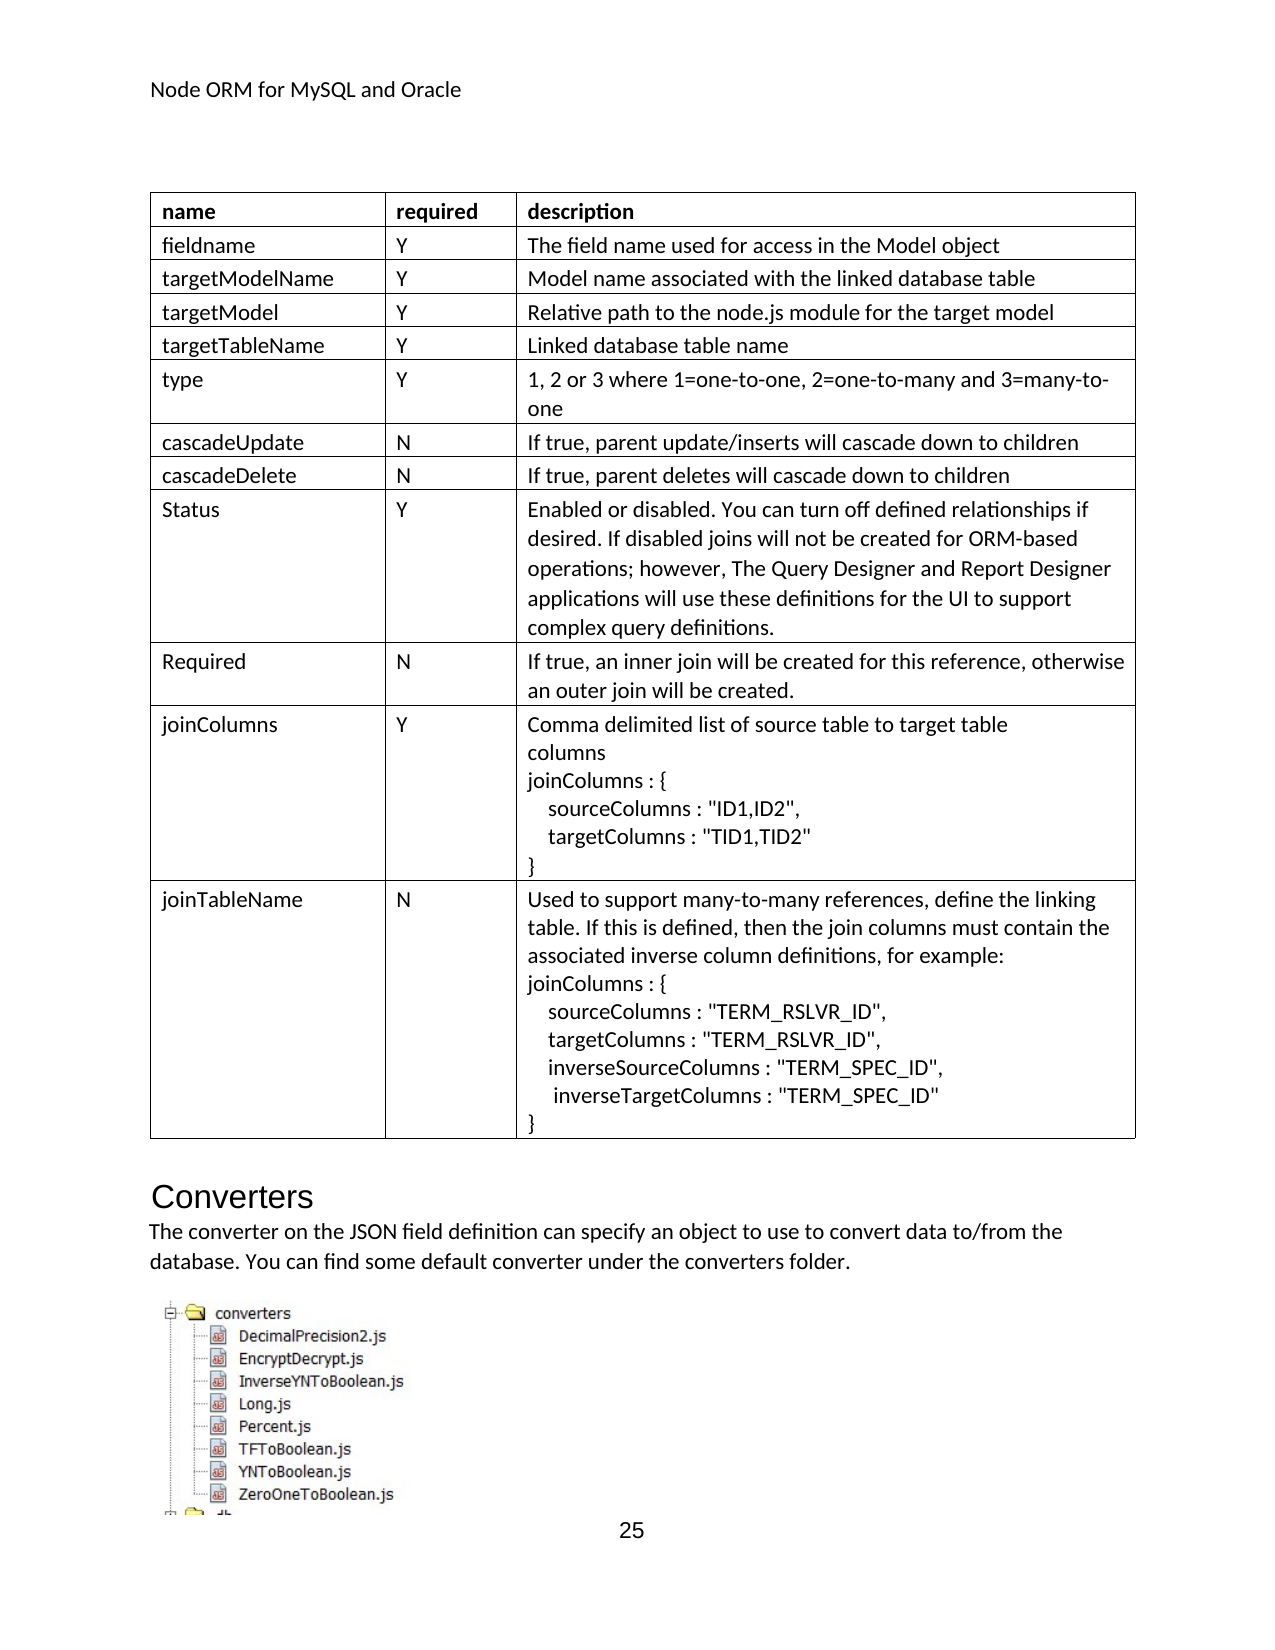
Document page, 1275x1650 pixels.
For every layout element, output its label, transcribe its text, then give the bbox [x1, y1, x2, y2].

table_cell targetModel [151, 294, 385, 326]
table_cell Relative path to the node.js module for the target model [517, 294, 1135, 326]
table_cell The field name used for access in the Model object [517, 227, 1135, 259]
table_cell joinColumns [151, 706, 385, 880]
table_cell type [151, 360, 385, 422]
table_cell Y [386, 227, 516, 259]
table_cell Y [386, 260, 516, 292]
table_header required [386, 193, 516, 226]
table_cell joinTableName [151, 881, 385, 1137]
table_cell targetTableName [151, 327, 385, 359]
table_cell If true, parent deletes will cascade down to children [517, 457, 1135, 489]
table_cell Used to support many-to-many references, define the linking table. If this is defined, then the join columns must contain the associated inverse column definitions, for example: joinColumns : { sourceColumns : "TERM_RSLVR_ID", targetColumns : "TERM_RSLVR_ID", inverseSourceColumns : "TERM_SPEC_ID", inverseTargetColumns : "TERM_SPEC_ID" } [517, 881, 1135, 1137]
table_cell fieldname [151, 227, 385, 259]
table_cell Enabled or disabled. You can turn off defined relationships if desired. If disabled joins will not be created for ORM-based operations; however, The Query Designer and Report Designer applications will use these definitions for the UI to support complex query definitions. [517, 490, 1135, 641]
table_cell 1, 2 or 3 where 1=one-to-one, 2=one-to-many and 3=many-to-one [517, 360, 1135, 422]
table_cell Status [151, 490, 385, 641]
table_cell Comma delimited list of source table to target table columns joinColumns : { sourceColumns : "ID1,ID2", targetColumns : "TID1,TID2" } [517, 706, 1135, 880]
table_cell Y [386, 490, 516, 641]
table_cell N [386, 424, 516, 456]
table_cell Linked database table name [517, 327, 1135, 359]
table_cell N [386, 457, 516, 489]
subtitle Converters [151, 1177, 1143, 1216]
table_header name [151, 193, 385, 226]
table_cell If true, parent update/inserts will cascade down to children [517, 424, 1135, 456]
picture [150, 1300, 442, 1515]
table_header description [517, 193, 1135, 226]
table_cell Model name associated with the linked database table [517, 260, 1135, 292]
table_cell N [386, 881, 516, 1137]
table_cell targetModelName [151, 260, 385, 292]
table_cell If true, an inner join will be created for this reference, otherwise an outer join will be created. [517, 643, 1135, 704]
text The converter on the JSON field definition can specify an object to use to convert data to/from the database. You can find some default converter under the converters folder. [148, 1217, 1132, 1275]
table_cell N [386, 643, 516, 704]
table_cell Y [386, 327, 516, 359]
table_cell cascadeUpdate [151, 424, 385, 456]
table_cell Required [151, 643, 385, 704]
table_cell Y [386, 360, 516, 422]
table_cell Y [386, 706, 516, 880]
table_cell cascadeDelete [151, 457, 385, 489]
table_cell Y [386, 294, 516, 326]
